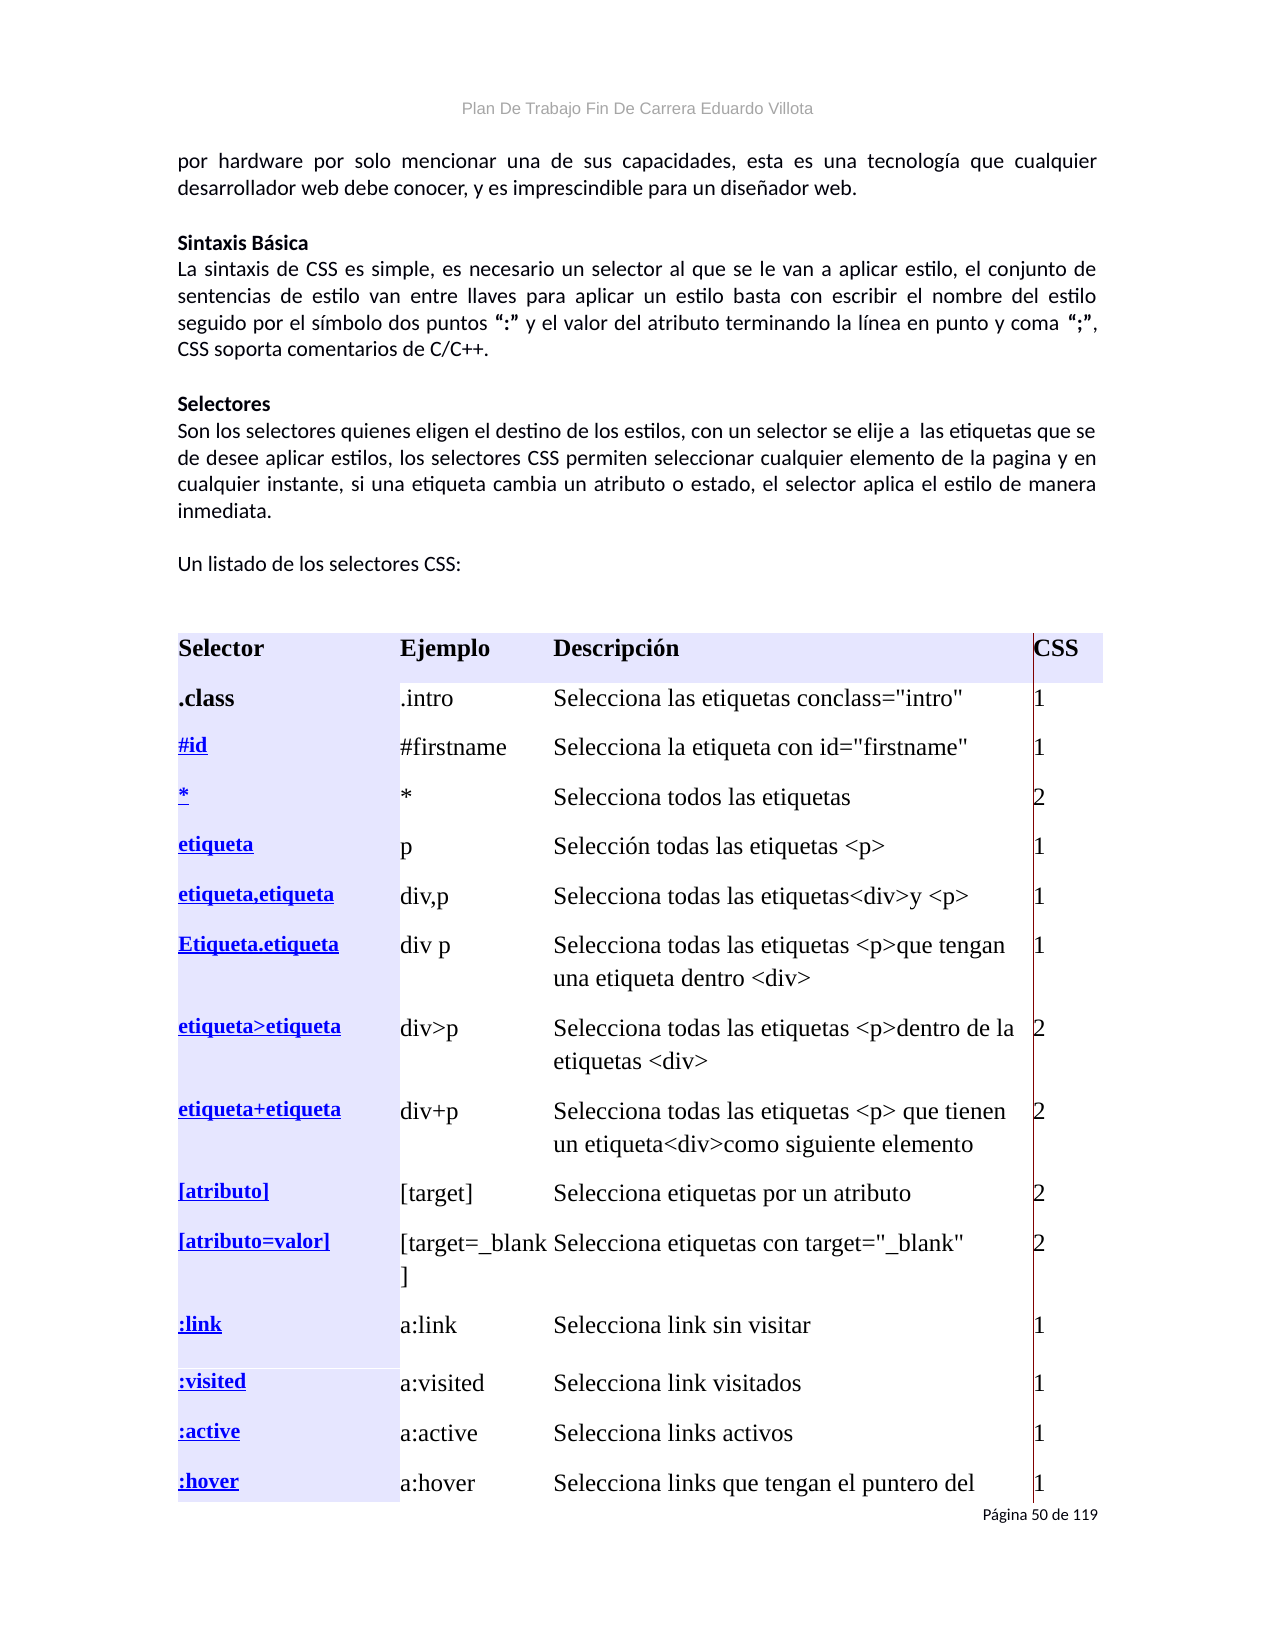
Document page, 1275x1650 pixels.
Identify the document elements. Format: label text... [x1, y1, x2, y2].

table_cell 2 [1034, 1013, 1103, 1096]
table_cell etiqueta+etiqueta [178, 1096, 400, 1178]
table_cell #id [178, 732, 400, 782]
table_cell etiqueta>etiqueta [178, 1013, 400, 1096]
table_cell div+p [400, 1096, 553, 1178]
table_cell div p [400, 931, 553, 1013]
table_cell Selecciona links que tengan el puntero del [553, 1468, 1033, 1502]
text Sintaxis Básica [177, 229, 1098, 256]
table_cell 2 [1034, 1096, 1103, 1178]
table_cell 1 [1034, 931, 1103, 1013]
table_cell div,p [400, 881, 553, 931]
table_cell Selecciona link visitados [553, 1369, 1033, 1418]
table_cell Selecciona todas las etiquetas <p> que tienen un etiqueta<div>como siguiente elemento [553, 1096, 1033, 1178]
table_cell :active [178, 1418, 400, 1468]
table_cell Selecciona links activos [553, 1418, 1033, 1468]
table_cell a:visited [400, 1369, 553, 1418]
table_cell Selección todas las etiquetas <p> [553, 831, 1033, 881]
table_cell Selecciona todas las etiquetas <p>dentro de la etiquetas <div> [553, 1013, 1033, 1096]
table_cell * [400, 782, 553, 831]
table_cell 1 [1034, 683, 1103, 732]
table_cell etiqueta,etiqueta [178, 881, 400, 931]
table_cell 1 [1034, 732, 1103, 782]
text Selectores [177, 390, 1098, 417]
table_cell 1 [1034, 1311, 1103, 1368]
table_header CSS [1034, 633, 1103, 683]
table_cell etiqueta [178, 831, 400, 881]
text por hardware por solo mencionar una de sus capacidades, esta es una tecnología que cualquier desarrollador web debe conocer, y es imprescindible para un diseñador web. [177, 148, 1098, 201]
table_cell .intro [400, 683, 553, 732]
table_cell 2 [1034, 782, 1103, 831]
table_cell div>p [400, 1013, 553, 1096]
table_cell :hover [178, 1468, 400, 1502]
table_cell Selecciona todas las etiquetas<div>y <p> [553, 881, 1033, 931]
table_cell [atributo] [178, 1178, 400, 1228]
table_cell 2 [1034, 1178, 1103, 1228]
table_cell Selecciona etiquetas con target="_blank" [553, 1228, 1033, 1311]
table_cell Selecciona todos las etiquetas [553, 782, 1033, 831]
table_cell * [178, 782, 400, 831]
table_cell [target=_blank] [400, 1228, 553, 1311]
table_cell :link [178, 1311, 400, 1368]
table_cell 1 [1034, 881, 1103, 931]
table_header Selector [178, 633, 400, 683]
table_cell #firstname [400, 732, 553, 782]
text Son los selectores quienes eligen el destino de los estilos, con un selector se elije a las etiquetas que se de desee aplicar estilos, los selectores CSS permiten seleccionar cualquier elemento de la pagina y en cualquier instante, si una etiqueta cambia un atributo o estado, el selector aplica el estilo de manera inmediata. [177, 417, 1098, 524]
table_cell Selecciona etiquetas por un atributo [553, 1178, 1033, 1228]
table_cell 1 [1034, 1418, 1103, 1468]
text Un listado de los selectores CSS: [177, 550, 1098, 577]
table_cell 1 [1034, 1468, 1103, 1502]
table_cell Etiqueta.etiqueta [178, 931, 400, 1013]
text La sintaxis de CSS es simple, es necesario un selector al que se le van a aplicar estilo, el conjunto de sentencias de estilo van entre llaves para aplicar un estilo basta con escribir el nombre del estilo seguido por el símbolo dos puntos “:” y el valor del atributo terminando la línea en punto y coma “;”, CSS soporta comentarios de C/C++. [177, 256, 1098, 362]
table_cell Selecciona las etiquetas conclass="intro" [553, 683, 1033, 732]
table_cell [atributo=valor] [178, 1228, 400, 1311]
table_cell a:active [400, 1418, 553, 1468]
table_cell [target] [400, 1178, 553, 1228]
table_cell Selecciona la etiqueta con id="firstname" [553, 732, 1033, 782]
table_cell a:hover [400, 1468, 553, 1502]
table_cell .class [178, 683, 400, 732]
table_cell 1 [1034, 1369, 1103, 1418]
table_cell :visited [178, 1369, 400, 1418]
table_header Descripción [553, 633, 1033, 683]
table_cell Selecciona todas las etiquetas <p>que tengan una etiqueta dentro <div> [553, 931, 1033, 1013]
table_cell p [400, 831, 553, 881]
table_header Ejemplo [400, 633, 553, 683]
table_cell 2 [1034, 1228, 1103, 1311]
table_cell 1 [1034, 831, 1103, 881]
table_cell Selecciona link sin visitar [553, 1311, 1033, 1368]
table_cell a:link [400, 1311, 553, 1368]
